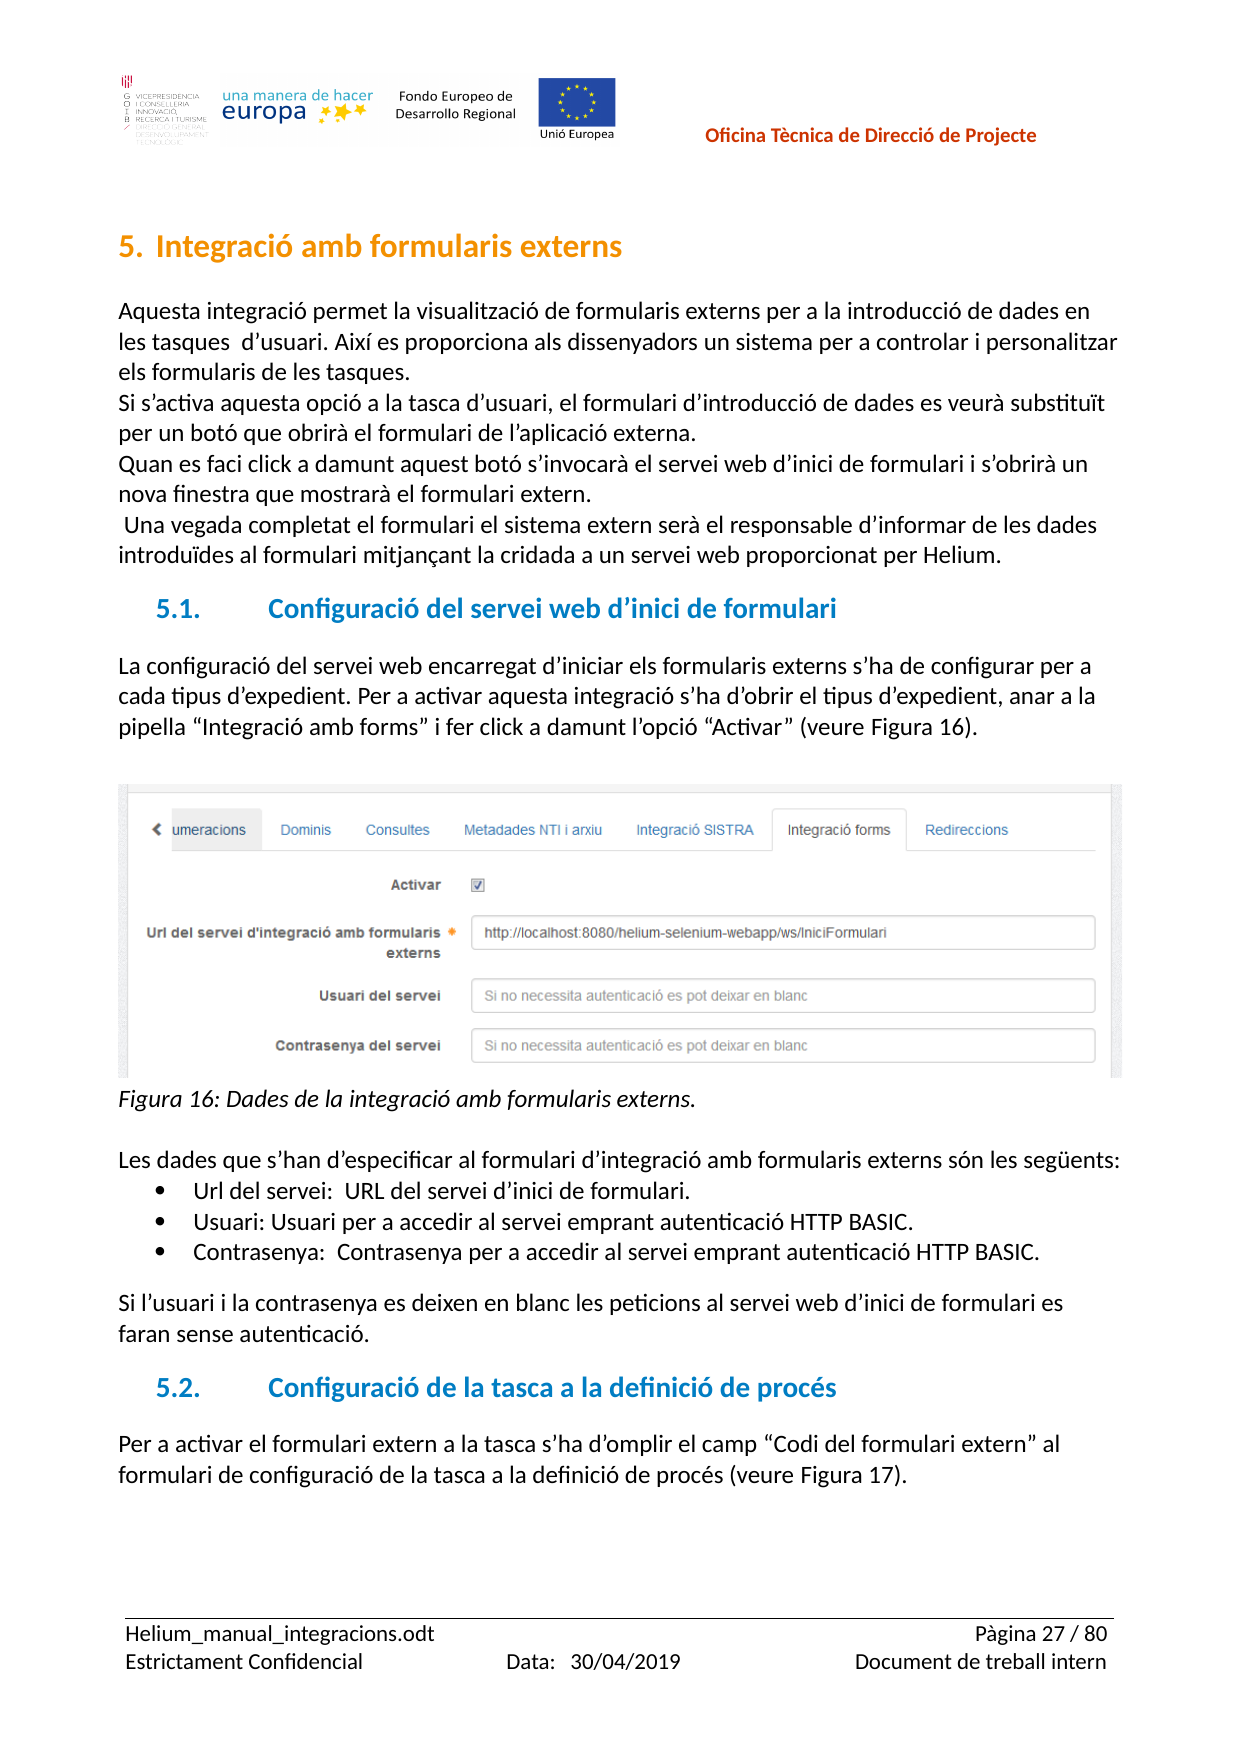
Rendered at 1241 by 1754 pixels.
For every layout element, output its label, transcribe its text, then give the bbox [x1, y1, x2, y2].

text Si l’usuari i la contrasenya es deixen en blanc les peticions al servei web d’inici de formulari es faran sense autenticació. [118, 1288, 1122, 1349]
text Aquesta integració permet la visualització de formularis externs per a la introducció de dades en les tasques d’usuari. Així es proporciona als dissenyadors un sistema per a controlar i personalitzar els formularis de les tasques. [118, 295, 1122, 387]
text Figura 16: Dades de la integració amb formularis externs. [118, 1078, 1122, 1114]
picture [219, 73, 621, 147]
text Les dades que s’han d’especificar al formulari d’integració amb formularis externs són les següents: [118, 1145, 1122, 1175]
picture [118, 784, 1123, 1078]
list Url del servei: URL del servei d’inici de formulari. [156, 1175, 1122, 1206]
text Si s’activa aquesta opció a la tasca d’usuari, el formulari d’introducció de dades es veurà substituït per un botó que obrirà el formulari de l’aplicació externa. [118, 387, 1122, 448]
text Quan es faci click a damunt aquest botó s’invocarà el servei web d’inici de formulari i s’obrirà un nova finestra que mostrarà el formulari extern. [118, 448, 1122, 509]
list Usuari: Usuari per a accedir al servei emprant autenticació HTTP BASIC. [156, 1206, 1122, 1236]
text Per a activar el formulari extern a la tasca s’ha d’omplir el camp “Codi del formulari extern” al formulari de configuració de la tasca a la definició de procés (veure Figura 17). [118, 1428, 1122, 1489]
subtitle Configuració del servei web d’inici de formulari [156, 591, 1122, 626]
list Contrasenya: Contrasenya per a accedir al servei emprant autenticació HTTP BASIC. [156, 1236, 1122, 1267]
subtitle Integració amb formularis externs [118, 225, 1122, 266]
text Una vegada completat el formulari el sistema extern serà el responsable d’informar de les dades introduïdes al formulari mitjançant la cridada a un servei web proporcionat per Helium. [118, 509, 1122, 570]
picture [118, 73, 213, 147]
text La configuració del servei web encarregat d’iniciar els formularis externs s’ha de configurar per a cada tipus d’expedient. Per a activar aquesta integració s’ha d’obrir el tipus d’expedient, anar a la pipella “Integració amb forms” i fer click a damunt l’opció “Activar” (veure Figura 16). [118, 650, 1122, 741]
subtitle Configuració de la tasca a la definició de procés [156, 1369, 1122, 1405]
